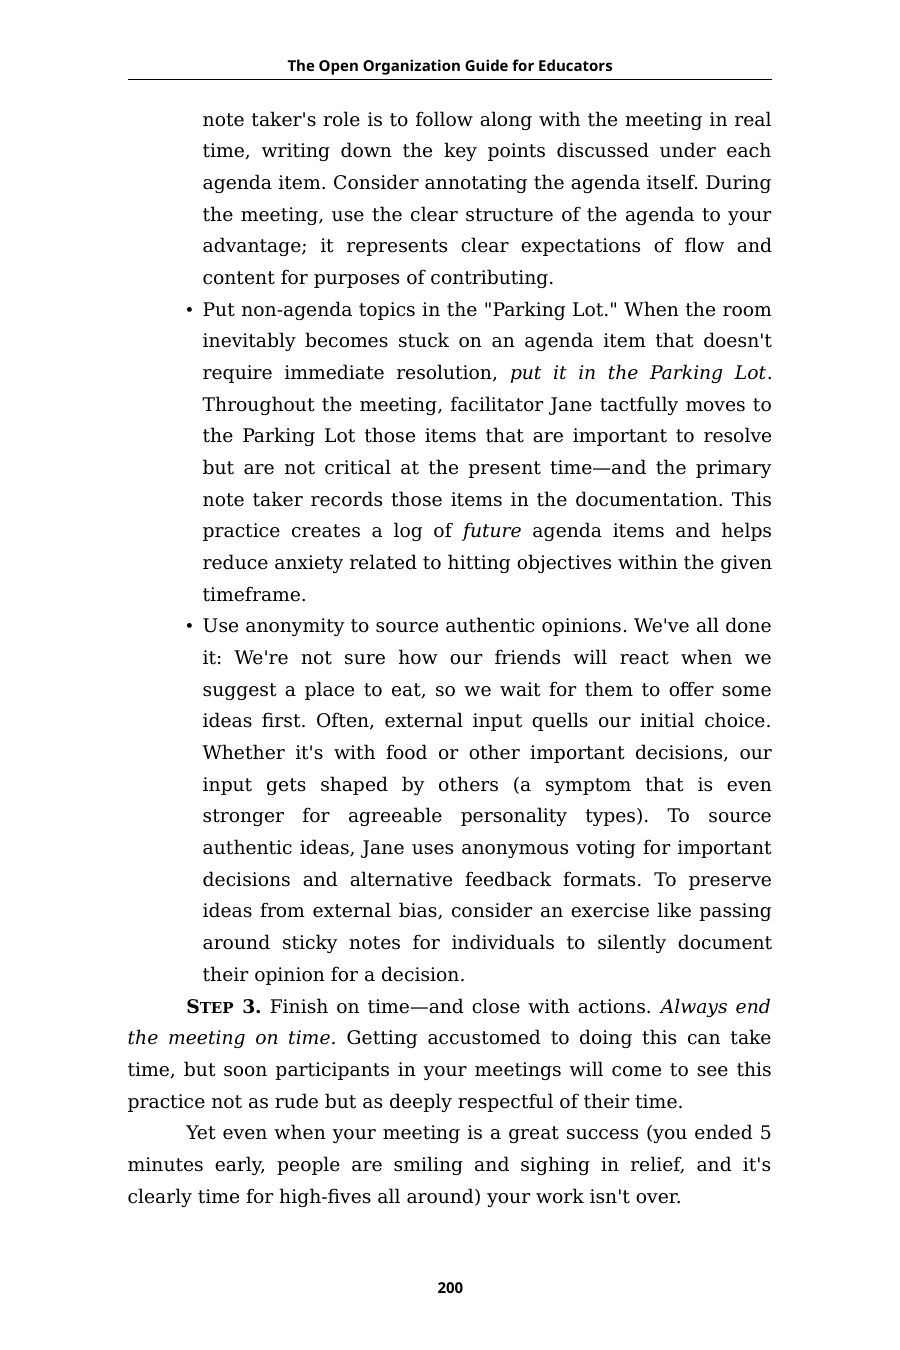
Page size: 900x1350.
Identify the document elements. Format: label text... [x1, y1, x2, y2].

text Yet even when your meeting is a great success (you ended 5 minutes early, people are smiling and sighing in relief, and it's clearly time for high-fives all around) your work isn't over. [127, 1122, 772, 1207]
list Put non-agenda topics in the "Parking Lot." When the room inevitably becomes stuck on an agenda item that doesn't require immediate resolution, put it in the Parking Lot. Throughout the meeting, facilitator Jane tactfully moves to the Parking Lot those items that are important to resolve but are not critical at the present time—and the primary note taker records those items in the documentation. This practice creates a log of future agenda items and helps reduce anxiety related to hitting objectives within the given timeframe. [186, 299, 772, 606]
list note taker's role is to follow along with the meeting in real time, writing down the key points discussed under each agenda item. Consider annotating the agenda itself. During the meeting, use the clear structure of the agenda to your advantage; it represents clear expectations of flow and content for purposes of contributing. [186, 109, 772, 289]
list Use anonymity to source authentic opinions. We've all done it: We're not sure how our friends will react when we suggest a place to eat, so we wait for them to offer some ideas first. Often, external input quells our initial choice. Whether it's with food or other important decisions, our input gets shaped by others (a symptom that is even stronger for agreeable personality types). To source authentic ideas, Jane uses anonymous voting for important decisions and alternative feedback formats. To preserve ideas from external bias, consider an exercise like passing around sticky notes for individuals to silently document their opinion for a decision. [186, 615, 772, 986]
text Step 3. Finish on time—and close with actions. Always end the meeting on time. Getting accustomed to doing this can take time, but soon participants in your meetings will come to see this practice not as rude but as deeply respectful of their time. [127, 995, 772, 1112]
